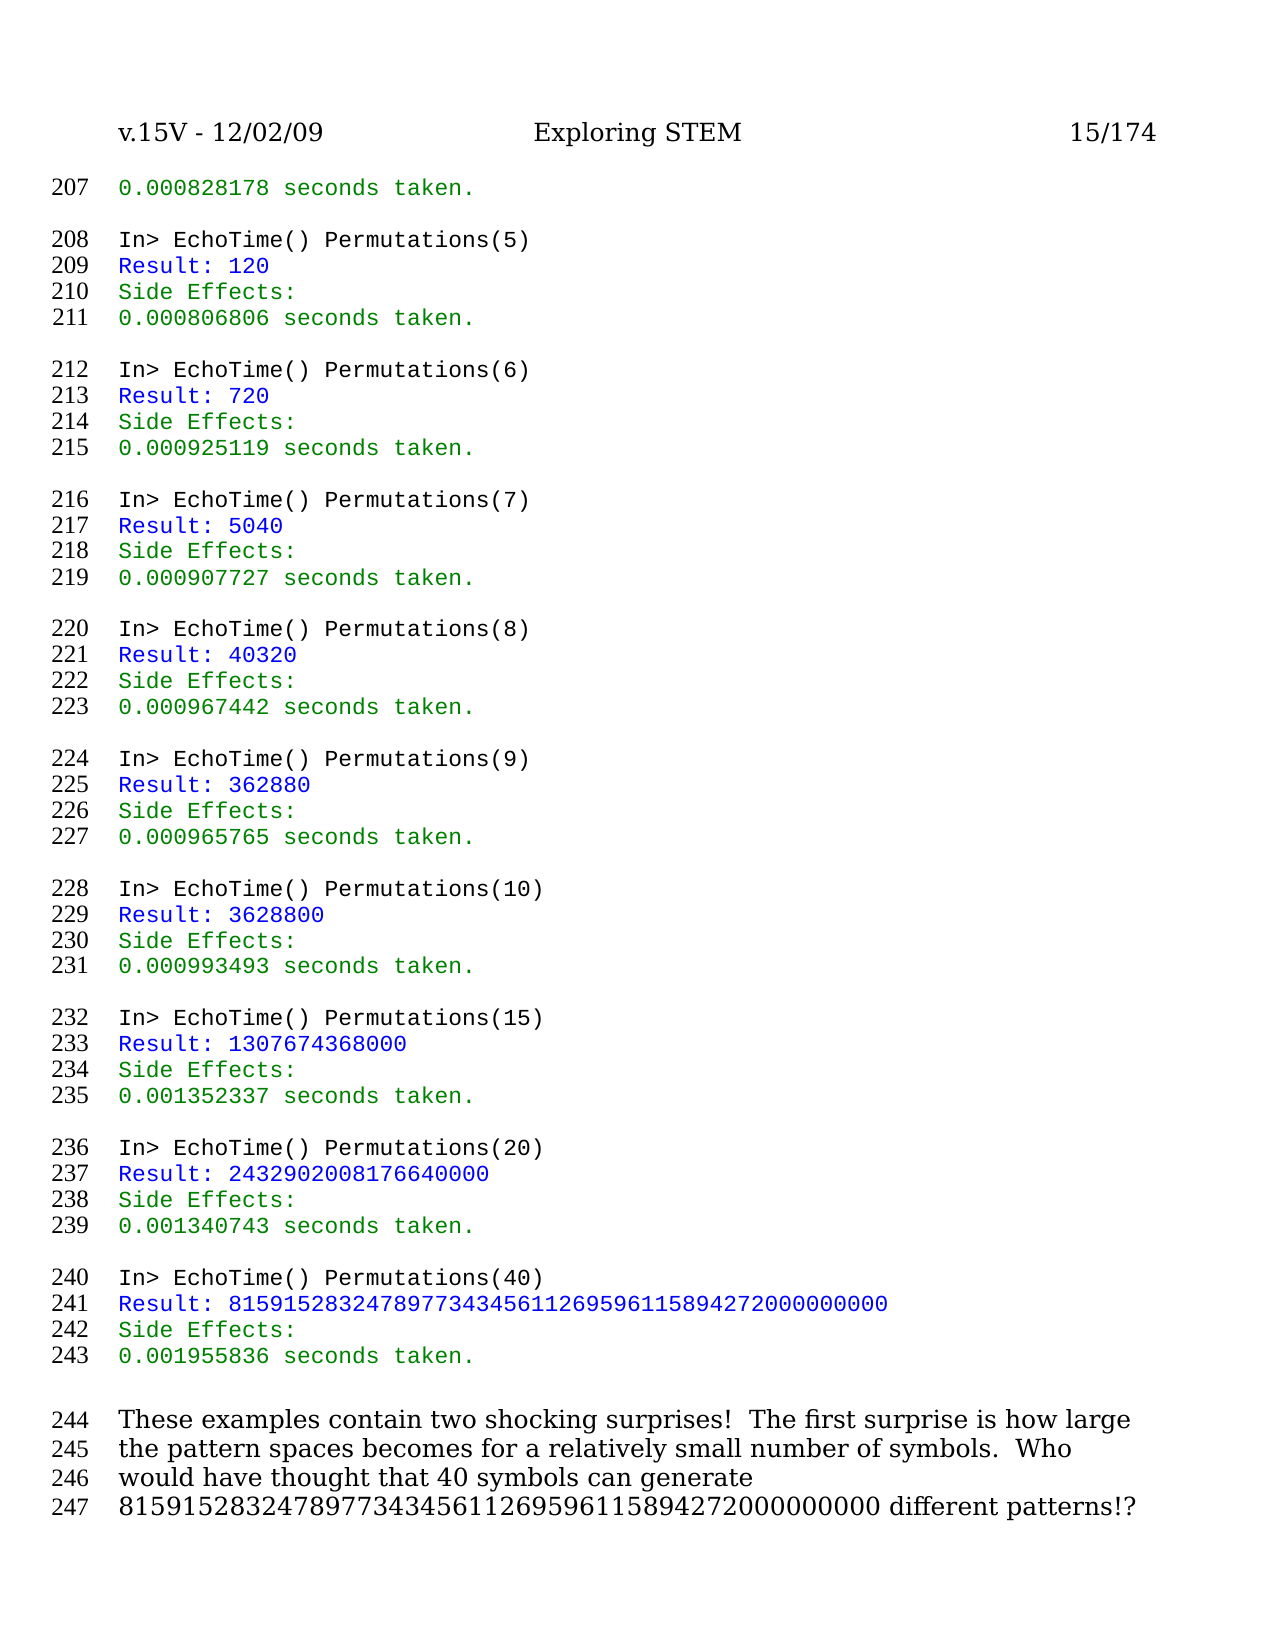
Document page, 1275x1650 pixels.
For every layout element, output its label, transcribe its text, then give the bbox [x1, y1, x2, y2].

text 0.000993493 seconds taken. [118, 955, 1157, 981]
text Result: 815915283247897734345611269596115894272000000000 [118, 1292, 1157, 1318]
text 0.000907727 seconds taken. [118, 566, 1157, 592]
text In> EchoTime() Permutations(40) [118, 1266, 1157, 1292]
text Result: 720 [118, 384, 1157, 410]
text Side Effects: [118, 1318, 1157, 1344]
text Side Effects: [118, 281, 1157, 306]
text 0.000806806 seconds taken. [118, 306, 1157, 332]
text These examples contain two shocking surprises! The first surprise is how large the pattern spaces becomes for a relatively small number of symbols. Who would have thought that 40 symbols can generate 815915283247897734345611269596115894272000000000 different patterns!? [118, 1405, 1157, 1521]
text Result: 2432902008176640000 [118, 1162, 1157, 1188]
text Side Effects: [118, 669, 1157, 696]
text Side Effects: [118, 540, 1157, 566]
text Result: 5040 [118, 514, 1157, 540]
text Result: 120 [118, 254, 1157, 281]
text In> EchoTime() Permutations(15) [118, 1007, 1157, 1033]
text 0.001340743 seconds taken. [118, 1214, 1157, 1240]
text Result: 3628800 [118, 903, 1157, 929]
text Result: 362880 [118, 773, 1157, 799]
text In> EchoTime() Permutations(7) [118, 488, 1157, 514]
text 0.000828178 seconds taken. [118, 177, 1157, 203]
text Side Effects: [118, 929, 1157, 955]
text In> EchoTime() Permutations(9) [118, 747, 1157, 773]
text In> EchoTime() Permutations(8) [118, 618, 1157, 644]
text Side Effects: [118, 1188, 1157, 1214]
text Side Effects: [118, 799, 1157, 825]
text 0.001955836 seconds taken. [118, 1344, 1157, 1370]
text Result: 40320 [118, 644, 1157, 669]
text In> EchoTime() Permutations(6) [118, 358, 1157, 384]
text 0.000965765 seconds taken. [118, 825, 1157, 851]
text In> EchoTime() Permutations(20) [118, 1136, 1157, 1162]
text 0.000967442 seconds taken. [118, 696, 1157, 721]
text Side Effects: [118, 1059, 1157, 1084]
text In> EchoTime() Permutations(5) [118, 229, 1157, 254]
text 0.000925119 seconds taken. [118, 436, 1157, 462]
text In> EchoTime() Permutations(10) [118, 877, 1157, 903]
text Side Effects: [118, 410, 1157, 436]
text Result: 1307674368000 [118, 1033, 1157, 1059]
text 0.001352337 seconds taken. [118, 1084, 1157, 1111]
